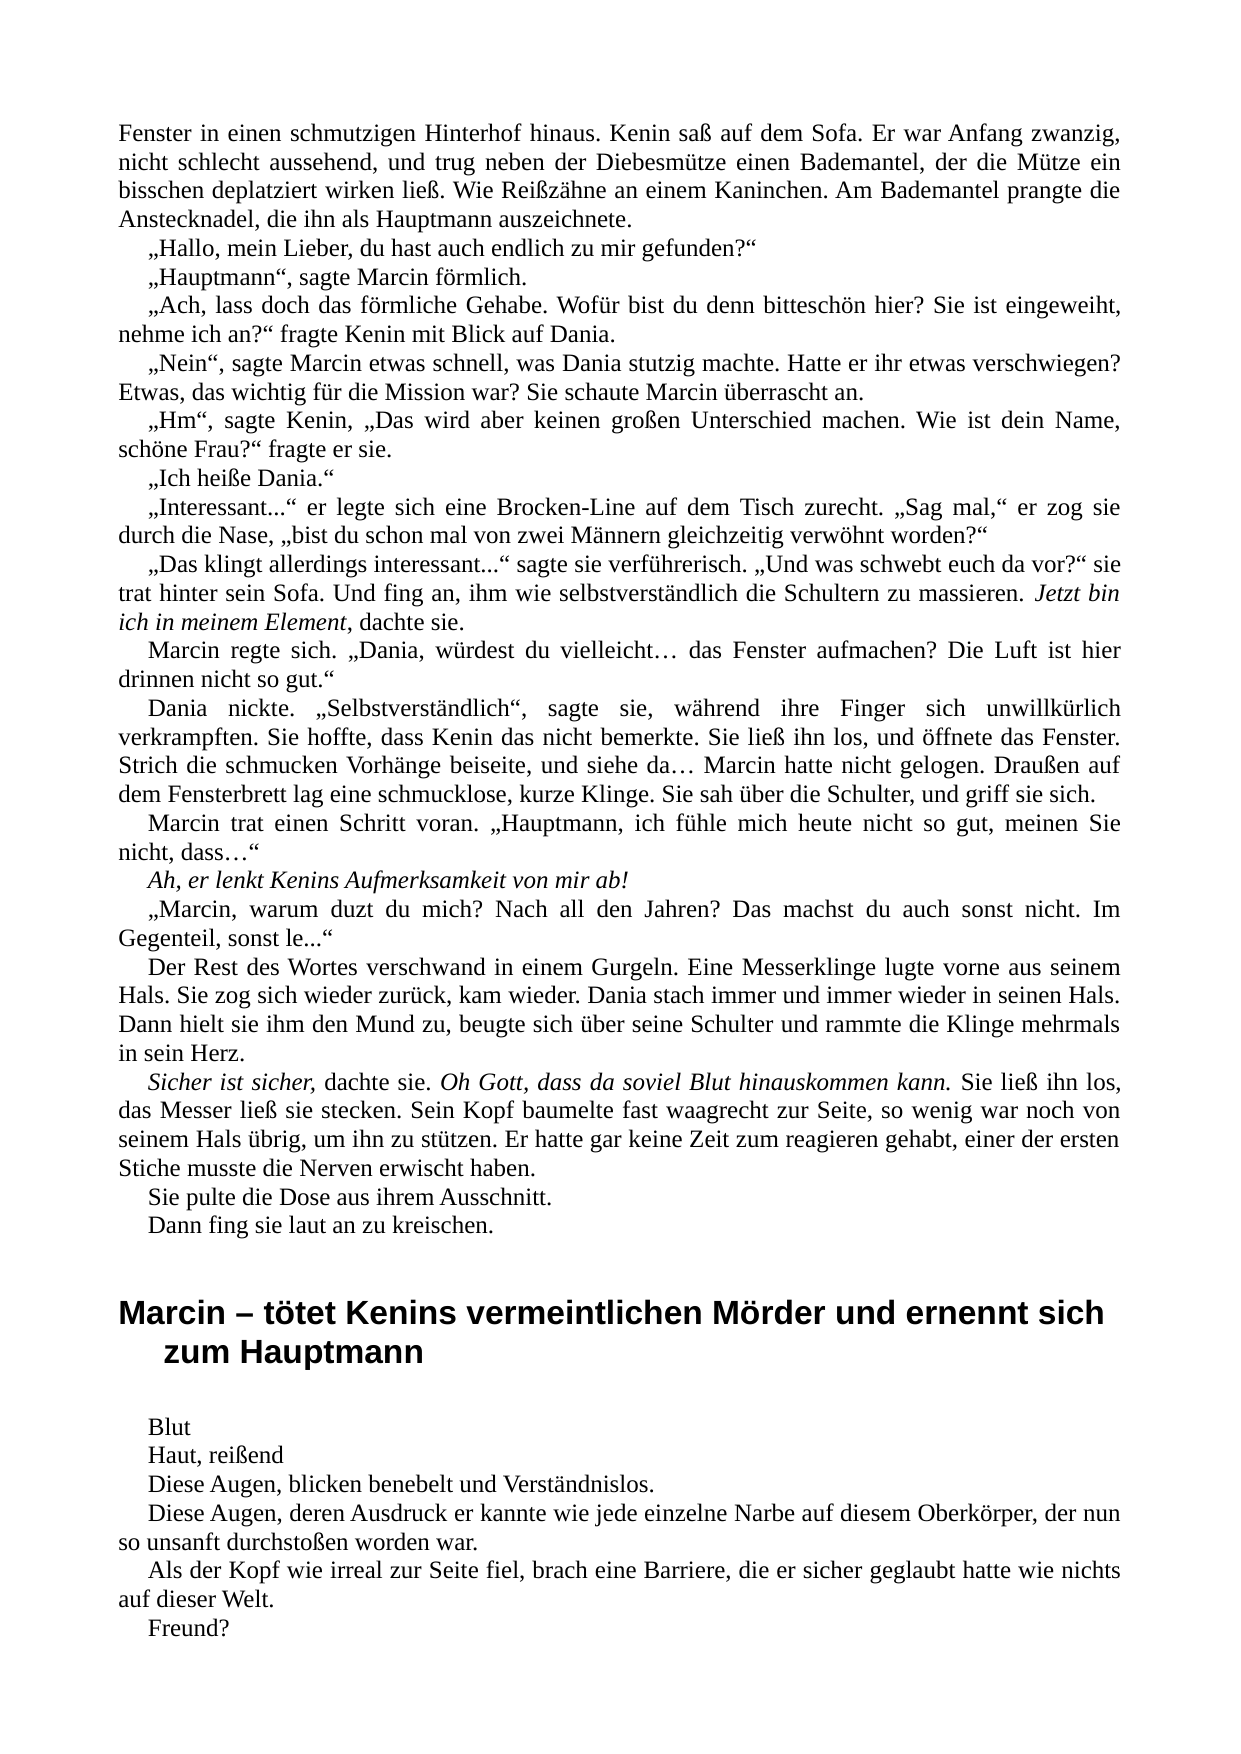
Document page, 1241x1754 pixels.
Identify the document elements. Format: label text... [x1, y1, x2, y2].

subtitle Marcin – tötet Kenins vermeintlichen Mörder und ernennt sich zum Hauptmann [118, 1293, 1122, 1370]
text Haut, reißend [118, 1440, 1122, 1469]
text Ah, er lenkt Kenins Aufmerksamkeit von mir ab! [118, 866, 1122, 894]
text „Ich heiße Dania.“ [118, 463, 1122, 492]
text Dann fing sie laut an zu kreischen. [118, 1211, 1122, 1239]
text „Das klingt allerdings interessant...“ sagte sie verführerisch. „Und was schwebt euch da vor?“ sie trat hinter sein Sofa. Und fing an, ihm wie selbstverständlich die Schultern zu massieren. Jetzt bin ich in meinem Element, dachte sie. [118, 549, 1122, 636]
text Dania nickte. „Selbstverständlich“, sagte sie, während ihre Finger sich unwillkürlich verkrampften. Sie hoffte, dass Kenin das nicht bemerkte. Sie ließ ihn los, und öffnete das Fenster. Strich die schmucken Vorhänge beiseite, und siehe da… Marcin hatte nicht gelogen. Draußen auf dem Fensterbrett lag eine schmucklose, kurze Klinge. Sie sah über die Schulter, und griff sie sich. [118, 693, 1122, 808]
text Blut [118, 1412, 1122, 1440]
text Diese Augen, deren Ausdruck er kannte wie jede einzelne Narbe auf diesem Oberkörper, der nun so unsanft durchstoßen worden war. [118, 1498, 1122, 1555]
text Marcin regte sich. „Dania, würdest du vielleicht… das Fenster aufmachen? Die Luft ist hier drinnen nicht so gut.“ [118, 636, 1122, 693]
text Marcin trat einen Schritt voran. „Hauptmann, ich fühle mich heute nicht so gut, meinen Sie nicht, dass…“ [118, 808, 1122, 866]
text Sie pulte die Dose aus ihrem Ausschnitt. [118, 1182, 1122, 1211]
text „Hallo, mein Lieber, du hast auch endlich zu mir gefunden?“ [118, 233, 1122, 262]
text „Hm“, sagte Kenin, „Das wird aber keinen großen Unterschied machen. Wie ist dein Name, schöne Frau?“ fragte er sie. [118, 406, 1122, 463]
text Der Rest des Wortes verschwand in einem Gurgeln. Eine Messerklinge lugte vorne aus seinem Hals. Sie zog sich wieder zurück, kam wieder. Dania stach immer und immer wieder in seinen Hals. Dann hielt sie ihm den Mund zu, beugte sich über seine Schulter und rammte die Klinge mehrmals in sein Herz. [118, 952, 1122, 1067]
text Fenster in einen schmutzigen Hinterhof hinaus. Kenin saß auf dem Sofa. Er war Anfang zwanzig, nicht schlecht aussehend, und trug neben der Diebesmütze einen Bademantel, der die Mütze ein bisschen deplatziert wirken ließ. Wie Reißzähne an einem Kaninchen. Am Bademantel prangte die Anstecknadel, die ihn als Hauptmann auszeichnete. [118, 118, 1122, 233]
text Freund? [118, 1613, 1122, 1642]
text „Nein“, sagte Marcin etwas schnell, was Dania stutzig machte. Hatte er ihr etwas verschwiegen?Etwas, das wichtig für die Mission war? Sie schaute Marcin überrascht an. [118, 348, 1122, 406]
text „Ach, lass doch das förmliche Gehabe. Wofür bist du denn bitteschön hier? Sie ist eingeweiht, nehme ich an?“ fragte Kenin mit Blick auf Dania. [118, 291, 1122, 348]
text Sicher ist sicher, dachte sie. Oh Gott, dass da soviel Blut hinauskommen kann. Sie ließ ihn los, das Messer ließ sie stecken. Sein Kopf baumelte fast waagrecht zur Seite, so wenig war noch von seinem Hals übrig, um ihn zu stützen. Er hatte gar keine Zeit zum reagieren gehabt, einer der ersten Stiche musste die Nerven erwischt haben. [118, 1067, 1122, 1182]
text „Hauptmann“, sagte Marcin förmlich. [118, 262, 1122, 291]
text Diese Augen, blicken benebelt und Verständnislos. [118, 1469, 1122, 1498]
text „Interessant...“ er legte sich eine Brocken-Line auf dem Tisch zurecht. „Sag mal,“ er zog sie durch die Nase, „bist du schon mal von zwei Männern gleichzeitig verwöhnt worden?“ [118, 492, 1122, 549]
text „Marcin, warum duzt du mich? Nach all den Jahren? Das machst du auch sonst nicht. Im Gegenteil, sonst le...“ [118, 894, 1122, 952]
text Als der Kopf wie irreal zur Seite fiel, brach eine Barriere, die er sicher geglaubt hatte wie nichts auf dieser Welt. [118, 1555, 1122, 1613]
